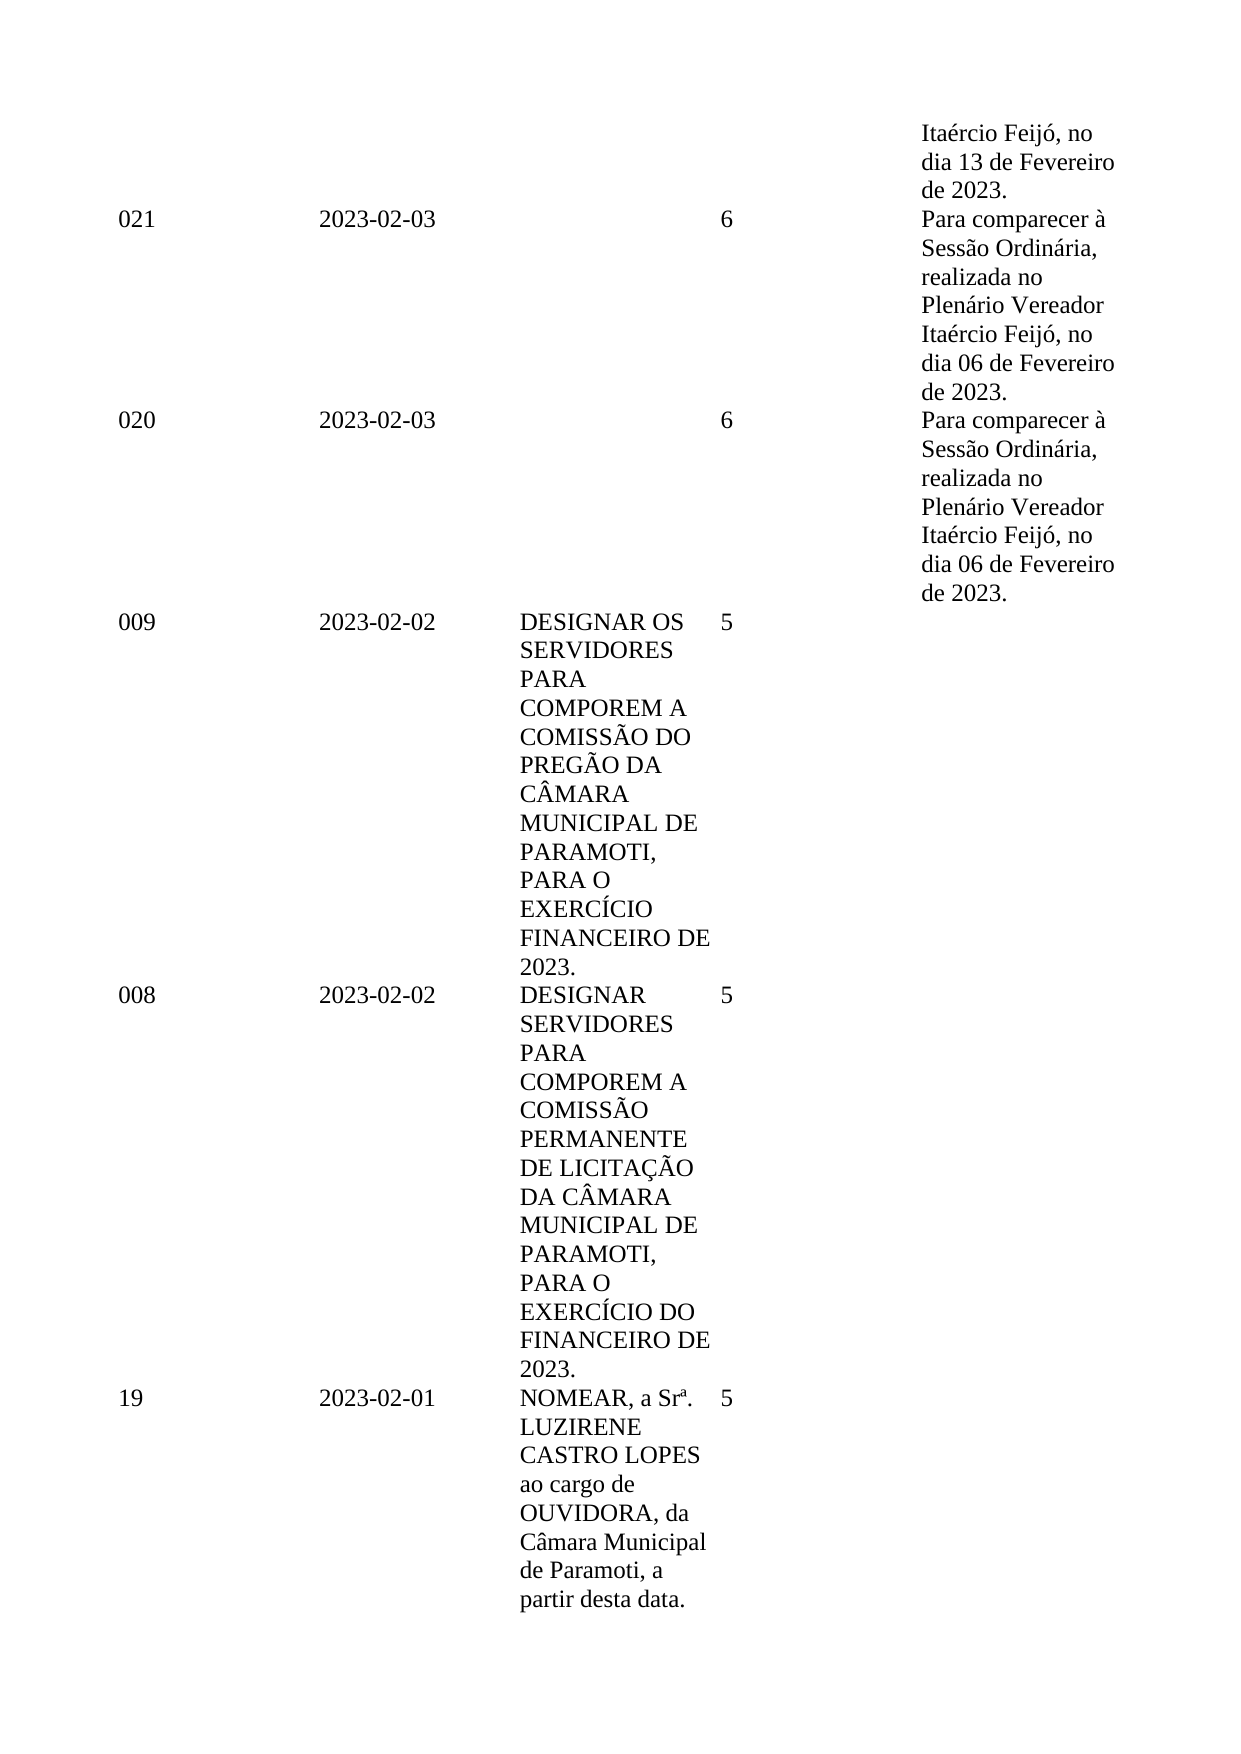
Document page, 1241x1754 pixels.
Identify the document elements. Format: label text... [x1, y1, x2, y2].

table_cell 008 [118, 981, 319, 1383]
table_cell Para comparecer à Sessão Ordinária, realizada no Plenário Vereador Itaércio Feijó, no dia 06 de Fevereiro de 2023. [921, 406, 1122, 607]
table_cell 2023-02-01 [319, 1383, 519, 1613]
table_cell Itaércio Feijó, no dia 13 de Fevereiro de 2023. [921, 118, 1122, 204]
table_cell [720, 118, 921, 204]
table_cell 5 [720, 1383, 921, 1613]
table_cell 6 [720, 204, 921, 406]
table_cell [921, 1383, 1122, 1613]
table_cell 2023-02-03 [319, 204, 519, 406]
table_cell NOMEAR, a Srª. LUZIRENE CASTRO LOPES ao cargo de OUVIDORA, da Câmara Municipal de Paramoti, a partir desta data. [520, 1383, 720, 1613]
table_cell 19 [118, 1383, 319, 1613]
table_cell 021 [118, 204, 319, 406]
table_cell 020 [118, 406, 319, 607]
table_cell [520, 204, 720, 406]
table_cell 2023-02-02 [319, 607, 519, 981]
table_cell [921, 981, 1122, 1383]
table_cell 2023-02-03 [319, 406, 519, 607]
table_cell [319, 118, 519, 204]
table_cell 5 [720, 607, 921, 981]
table_cell 6 [720, 406, 921, 607]
table_cell 2023-02-02 [319, 981, 519, 1383]
table_cell [118, 118, 319, 204]
table_cell [520, 406, 720, 607]
table_cell [520, 118, 720, 204]
table_cell 5 [720, 981, 921, 1383]
table_cell 009 [118, 607, 319, 981]
table_cell DESIGNAR SERVIDORES PARA COMPOREM A COMISSÃO PERMANENTE DE LICITAÇÃO DA CÂMARA MUNICIPAL DE PARAMOTI, PARA O EXERCÍCIO DO FINANCEIRO DE 2023. [520, 981, 720, 1383]
table_cell Para comparecer à Sessão Ordinária, realizada no Plenário Vereador Itaércio Feijó, no dia 06 de Fevereiro de 2023. [921, 204, 1122, 406]
table_cell DESIGNAR OS SERVIDORES PARA COMPOREM A COMISSÃO DO PREGÃO DA CÂMARA MUNICIPAL DE PARAMOTI, PARA O EXERCÍCIO FINANCEIRO DE 2023. [520, 607, 720, 981]
table_cell [921, 607, 1122, 981]
